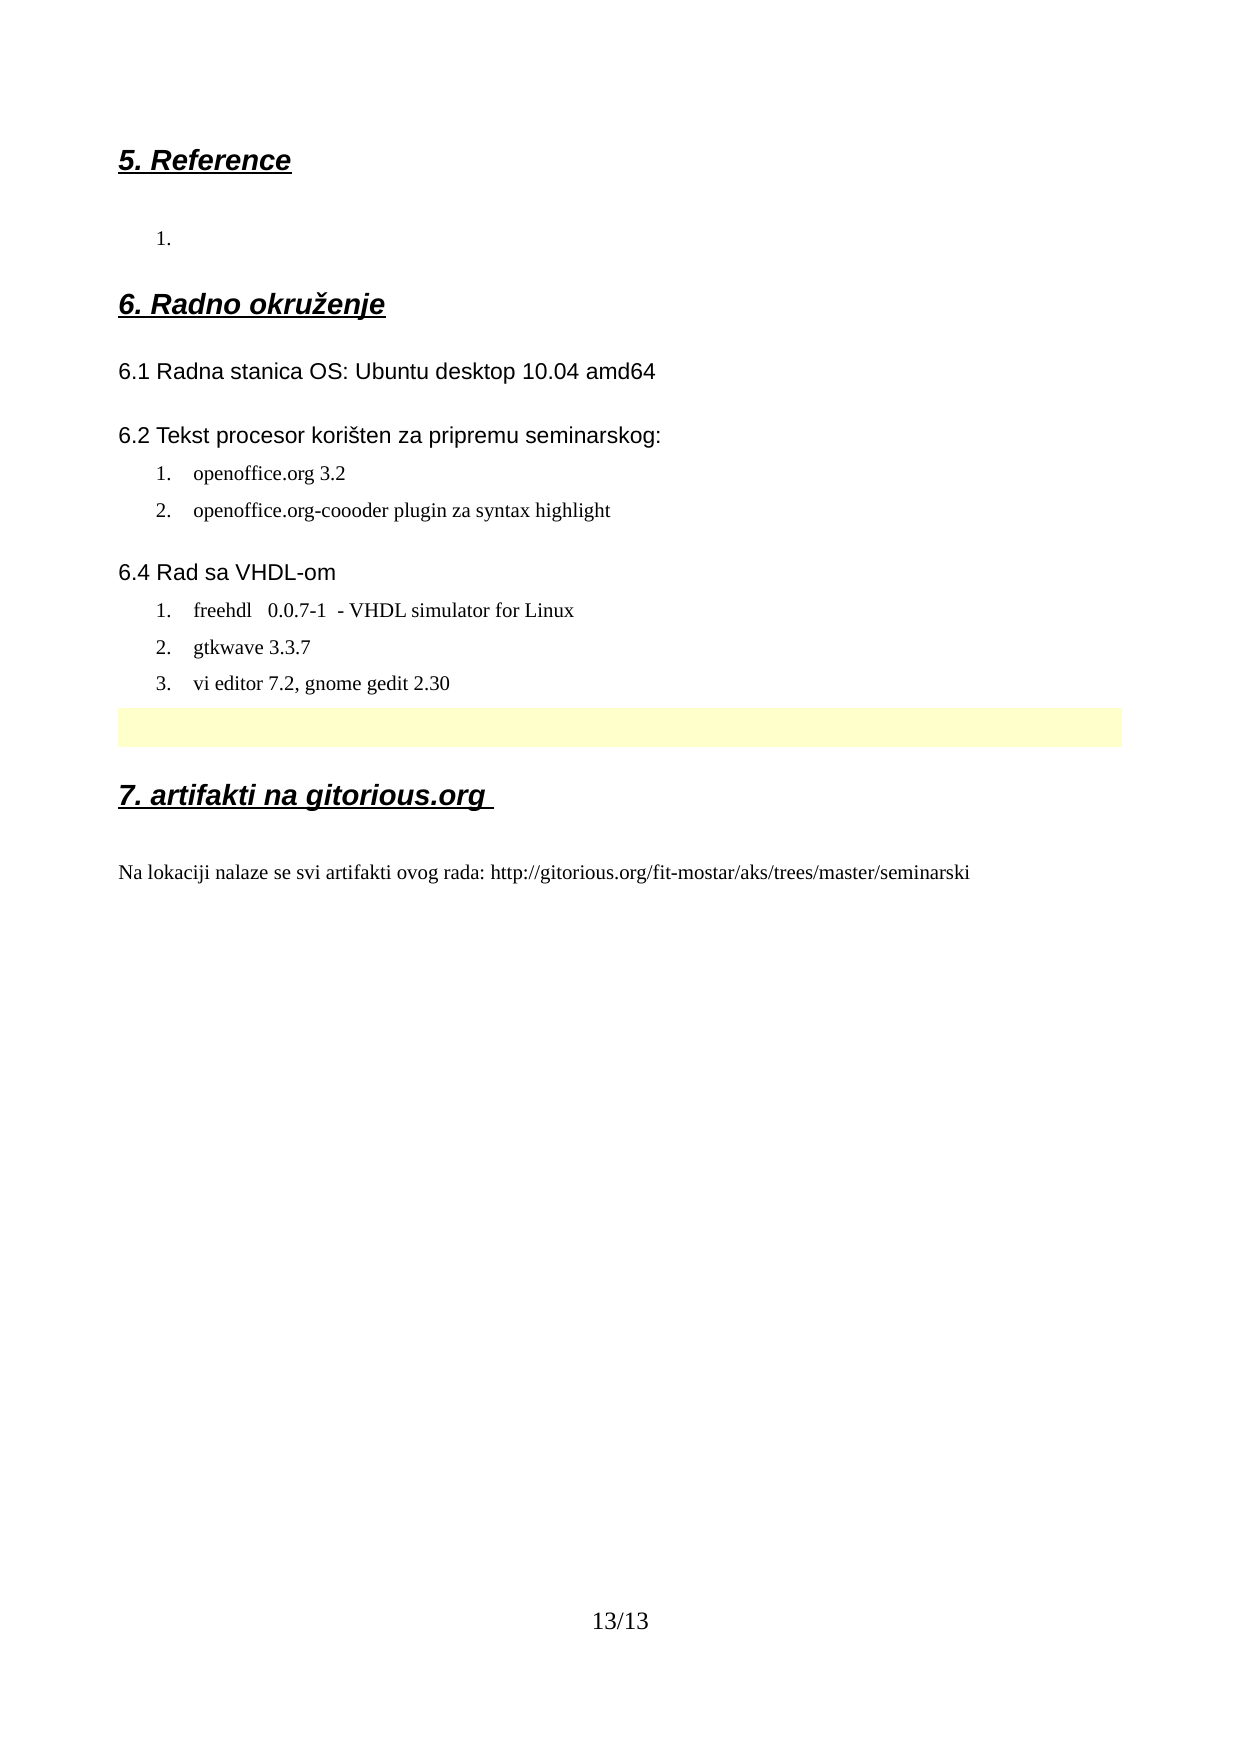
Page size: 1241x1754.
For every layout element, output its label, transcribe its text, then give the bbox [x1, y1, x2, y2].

list freehdl 0.0.7-1 - VHDL simulator for Linux [156, 598, 1122, 622]
text Na lokaciji nalaze se svi artifakti ovog rada: http://gitorious.org/fit-mostar/aks/trees/master/seminarski [118, 860, 1122, 884]
subtitle 6.1 Radna stanica OS: Ubuntu desktop 10.04 amd64 [118, 358, 1122, 385]
subtitle 7. artifakti na gitorious.org [118, 778, 1122, 811]
list vi editor 7.2, gnome gedit 2.30 [156, 671, 1122, 695]
list openoffice.org 3.2 [156, 461, 1122, 485]
list gtkwave 3.3.7 [156, 634, 1122, 659]
list openoffice.org-coooder plugin za syntax highlight [156, 498, 1122, 522]
subtitle 5. Reference [118, 143, 1122, 177]
subtitle 6.2 Tekst procesor korišten za pripremu seminarskog: [118, 422, 1122, 448]
subtitle 6. Radno okruženje [118, 287, 1122, 321]
subtitle 6.4 Rad sa VHDL-om [118, 559, 1122, 586]
